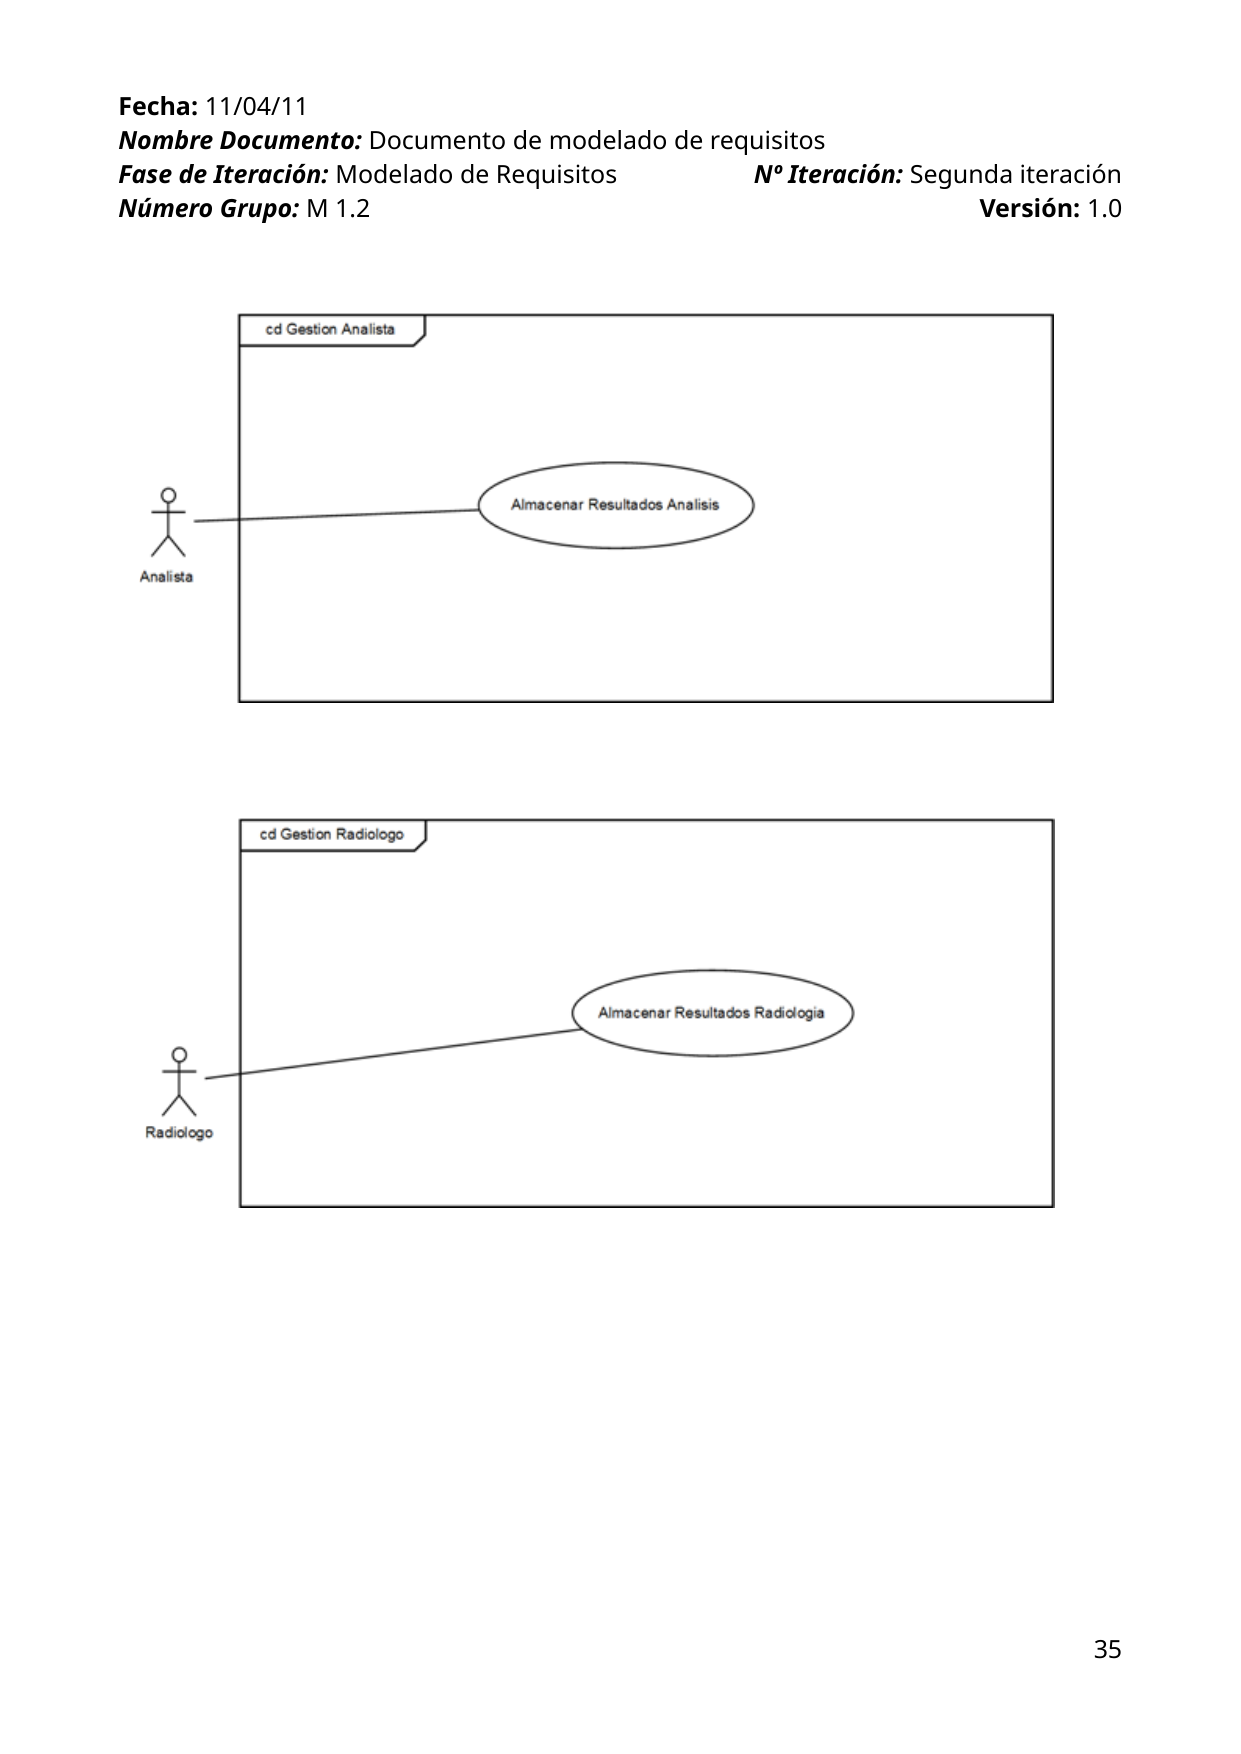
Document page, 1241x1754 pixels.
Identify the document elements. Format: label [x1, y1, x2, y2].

picture [145, 818, 1055, 1208]
picture [139, 313, 1054, 703]
